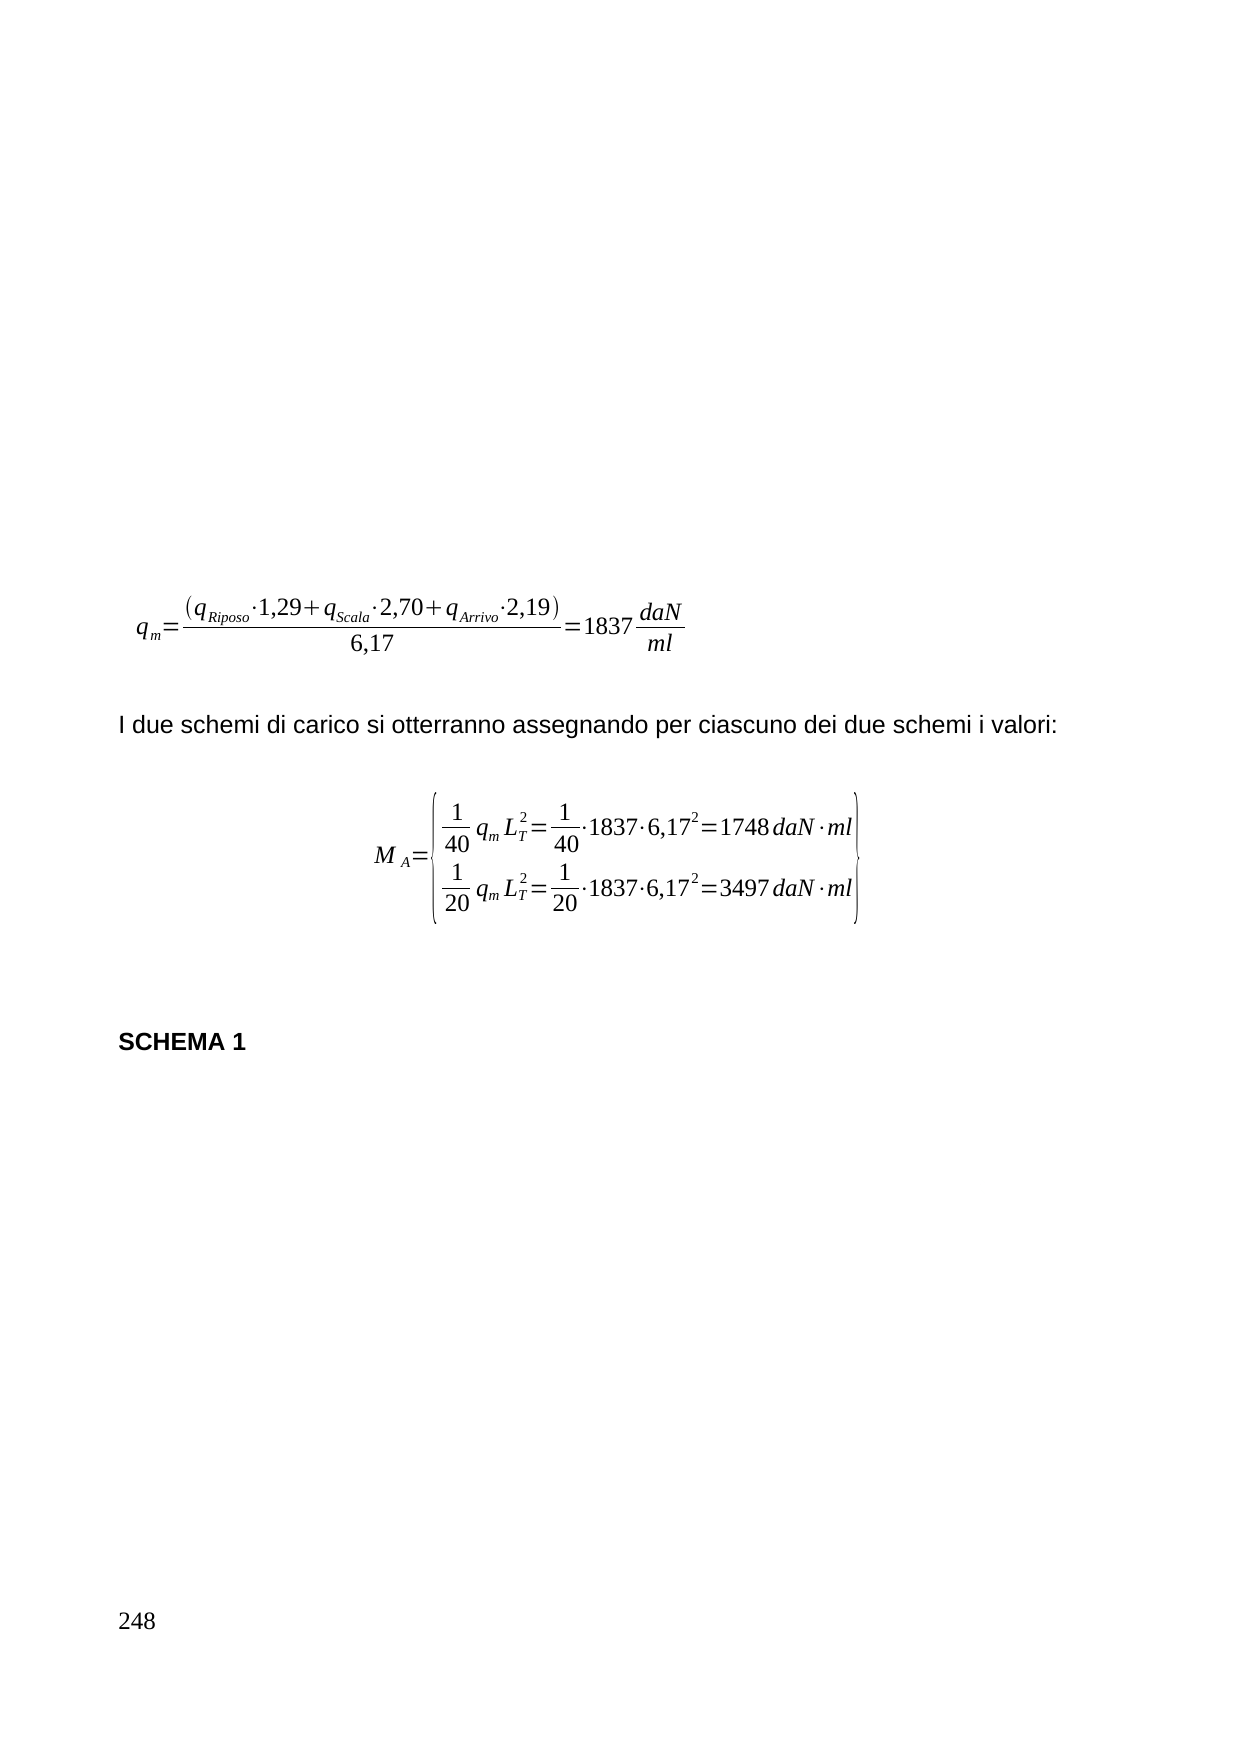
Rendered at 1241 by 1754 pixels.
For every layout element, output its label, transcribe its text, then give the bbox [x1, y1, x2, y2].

subtitle SCHEMA 1 [118, 1027, 1122, 1056]
text I due schemi di carico si otterranno assegnando per ciascuno dei due schemi i valori: [118, 710, 1122, 739]
